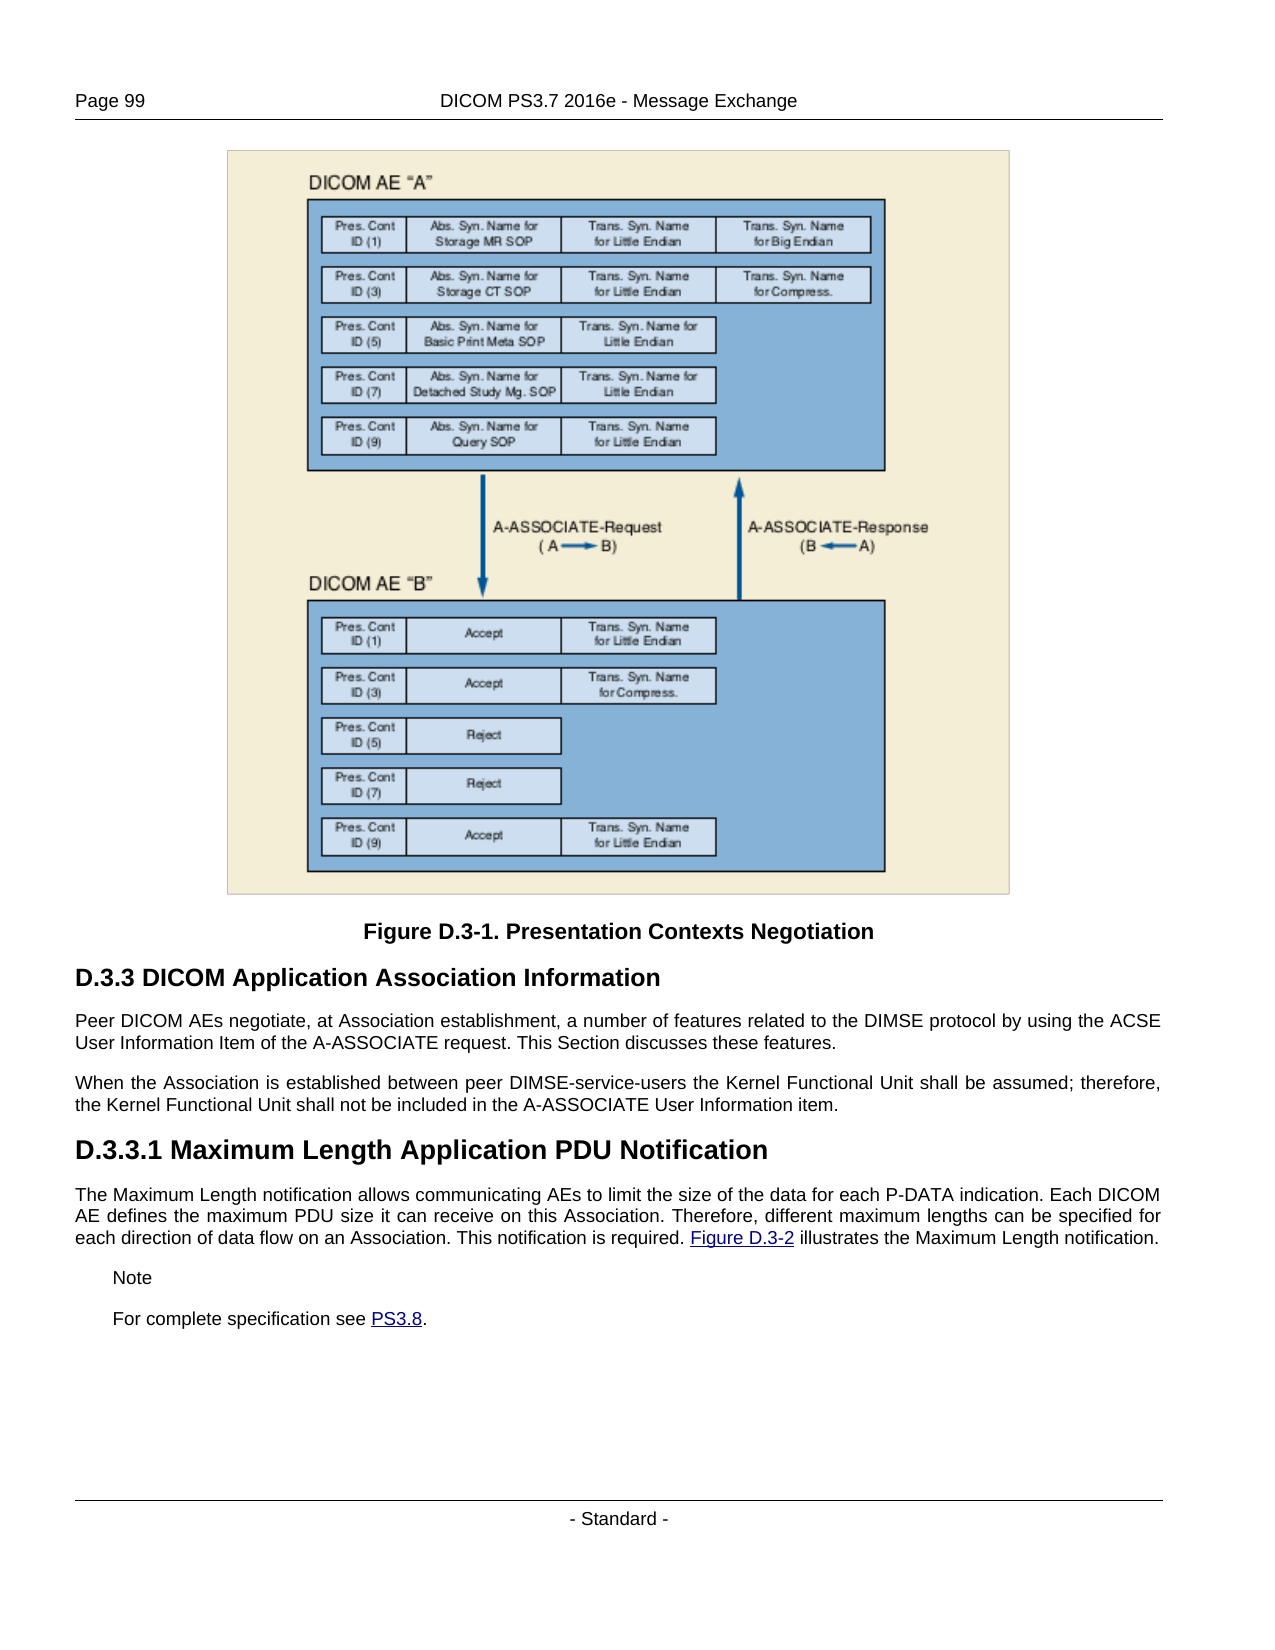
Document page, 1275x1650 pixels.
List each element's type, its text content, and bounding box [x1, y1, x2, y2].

text For complete specification see PS3.8. [112, 1307, 1125, 1329]
text When the Association is established between peer DIMSE-service-users the Kernel Functional Unit shall be assumed; therefore, the Kernel Functional Unit shall not be included in the A-ASSOCIATE User Information item. [75, 1072, 1162, 1115]
text Note [112, 1267, 1125, 1289]
text Peer DICOM AEs negotiate, at Association establishment, a number of features related to the DIMSE protocol by using the ACSE User Information Item of the A-ASSOCIATE request. This Section discusses these features. [75, 1010, 1162, 1053]
text Figure D.3-1. Presentation Contexts Negotiation [75, 918, 1162, 944]
text D.3.3.1 Maximum Length Application PDU Notification [75, 1134, 1162, 1165]
picture [226, 150, 1011, 896]
text The Maximum Length notification allows communicating AEs to limit the size of the data for each P-DATA indication. Each DICOM AE defines the maximum PDU size it can receive on this Association. Therefore, different maximum lengths can be specified for each direction of data flow on an Association. This notification is required. Figure D.3-2 illustrates the Maximum Length notification. [75, 1184, 1162, 1248]
text D.3.3 DICOM Application Association Information [75, 962, 1162, 991]
